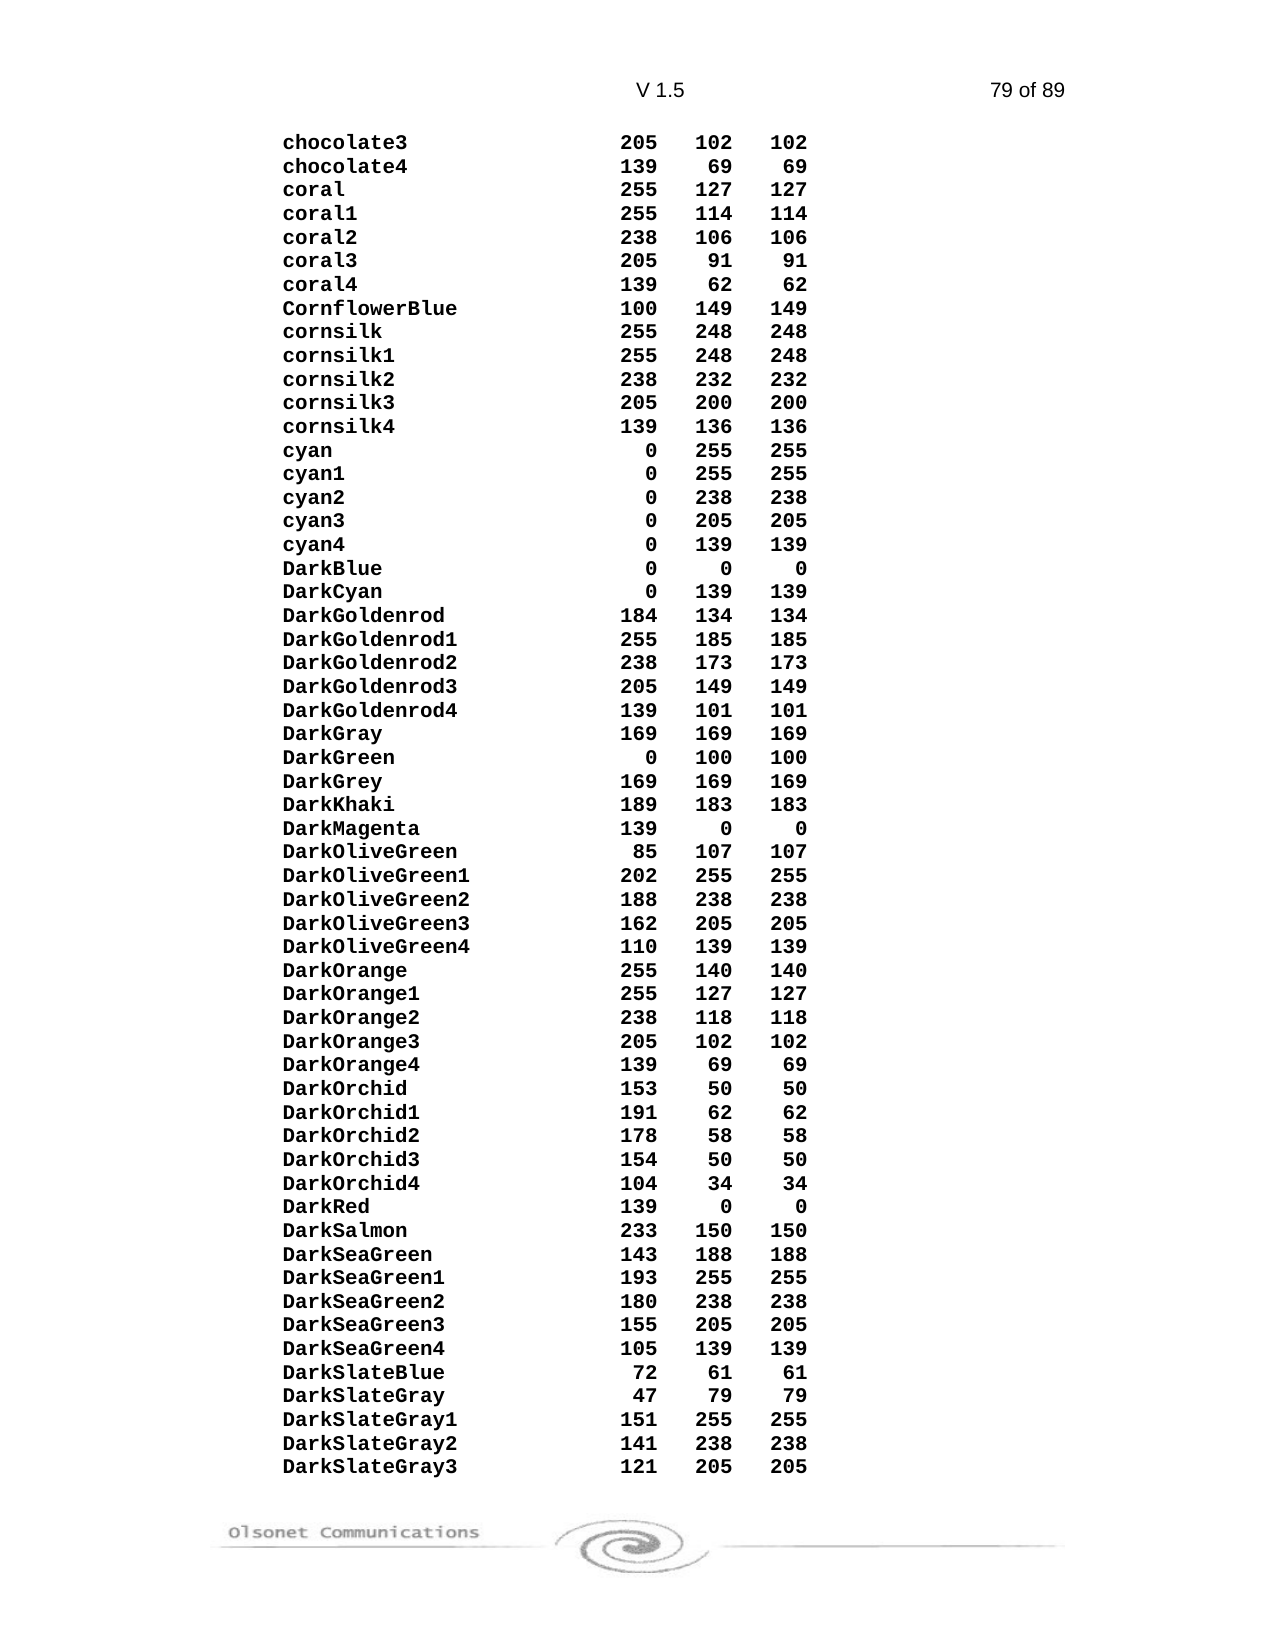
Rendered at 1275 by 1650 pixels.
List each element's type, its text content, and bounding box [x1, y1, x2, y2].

text DarkRed 139 0 0 [282, 1196, 1065, 1220]
text DarkOrchid1 191 62 62 [282, 1102, 1065, 1125]
text DarkSeaGreen 143 188 188 [282, 1243, 1065, 1267]
text DarkOrange3 205 102 102 [282, 1031, 1065, 1054]
text DarkSlateGray2 141 238 238 [282, 1433, 1065, 1456]
text DarkOliveGreen2 188 238 238 [282, 889, 1065, 912]
text DarkSeaGreen2 180 238 238 [282, 1291, 1065, 1314]
text chocolate4 139 69 69 [282, 156, 1065, 179]
text DarkSlateGray1 151 255 255 [282, 1409, 1065, 1433]
picture [210, 1504, 1065, 1596]
text DarkGoldenrod 184 134 134 [282, 605, 1065, 629]
text DarkSlateGray 47 79 79 [282, 1385, 1065, 1409]
text DarkOrchid3 154 50 50 [282, 1149, 1065, 1173]
text cyan4 0 139 139 [282, 534, 1065, 558]
text DarkOliveGreen3 162 205 205 [282, 912, 1065, 936]
text DarkOrange4 139 69 69 [282, 1054, 1065, 1078]
text DarkOliveGreen 85 107 107 [282, 842, 1065, 865]
text DarkSeaGreen4 105 139 139 [282, 1338, 1065, 1362]
text chocolate3 205 102 102 [282, 132, 1065, 156]
text DarkGoldenrod3 205 149 149 [282, 676, 1065, 700]
text coral 255 127 127 [282, 179, 1065, 203]
text cornsilk4 139 136 136 [282, 416, 1065, 439]
text DarkOrange2 238 118 118 [282, 1007, 1065, 1031]
text DarkGoldenrod2 238 173 173 [282, 652, 1065, 676]
text cyan3 0 205 205 [282, 511, 1065, 534]
text DarkSlateBlue 72 61 61 [282, 1362, 1065, 1385]
text coral2 238 106 106 [282, 227, 1065, 250]
text DarkKhaki 189 183 183 [282, 794, 1065, 818]
text cyan1 0 255 255 [282, 463, 1065, 487]
text DarkOrange 255 140 140 [282, 960, 1065, 983]
text DarkGoldenrod1 255 185 185 [282, 629, 1065, 652]
text DarkBlue 0 0 0 [282, 558, 1065, 581]
text DarkGoldenrod4 139 101 101 [282, 700, 1065, 723]
text DarkSalmon 233 150 150 [282, 1220, 1065, 1243]
text DarkOliveGreen4 110 139 139 [282, 936, 1065, 960]
text cornsilk2 238 232 232 [282, 369, 1065, 392]
text DarkSeaGreen3 155 205 205 [282, 1314, 1065, 1338]
text DarkGrey 169 169 169 [282, 771, 1065, 794]
text DarkCyan 0 139 139 [282, 581, 1065, 605]
text DarkOrange1 255 127 127 [282, 983, 1065, 1007]
text DarkSlateGray3 121 205 205 [282, 1456, 1065, 1480]
text DarkSeaGreen1 193 255 255 [282, 1267, 1065, 1291]
text cyan2 0 238 238 [282, 487, 1065, 511]
text cornsilk3 205 200 200 [282, 392, 1065, 416]
text DarkMagenta 139 0 0 [282, 818, 1065, 842]
text CornflowerBlue 100 149 149 [282, 298, 1065, 321]
text DarkGray 169 169 169 [282, 723, 1065, 747]
text DarkGreen 0 100 100 [282, 747, 1065, 771]
text coral1 255 114 114 [282, 203, 1065, 227]
text cornsilk1 255 248 248 [282, 345, 1065, 369]
text DarkOrchid4 104 34 34 [282, 1173, 1065, 1196]
text cyan 0 255 255 [282, 439, 1065, 463]
text DarkOrchid2 178 58 58 [282, 1125, 1065, 1149]
text DarkOrchid 153 50 50 [282, 1078, 1065, 1102]
text DarkOliveGreen1 202 255 255 [282, 865, 1065, 889]
text coral4 139 62 62 [282, 274, 1065, 298]
text cornsilk 255 248 248 [282, 321, 1065, 345]
text coral3 205 91 91 [282, 250, 1065, 274]
